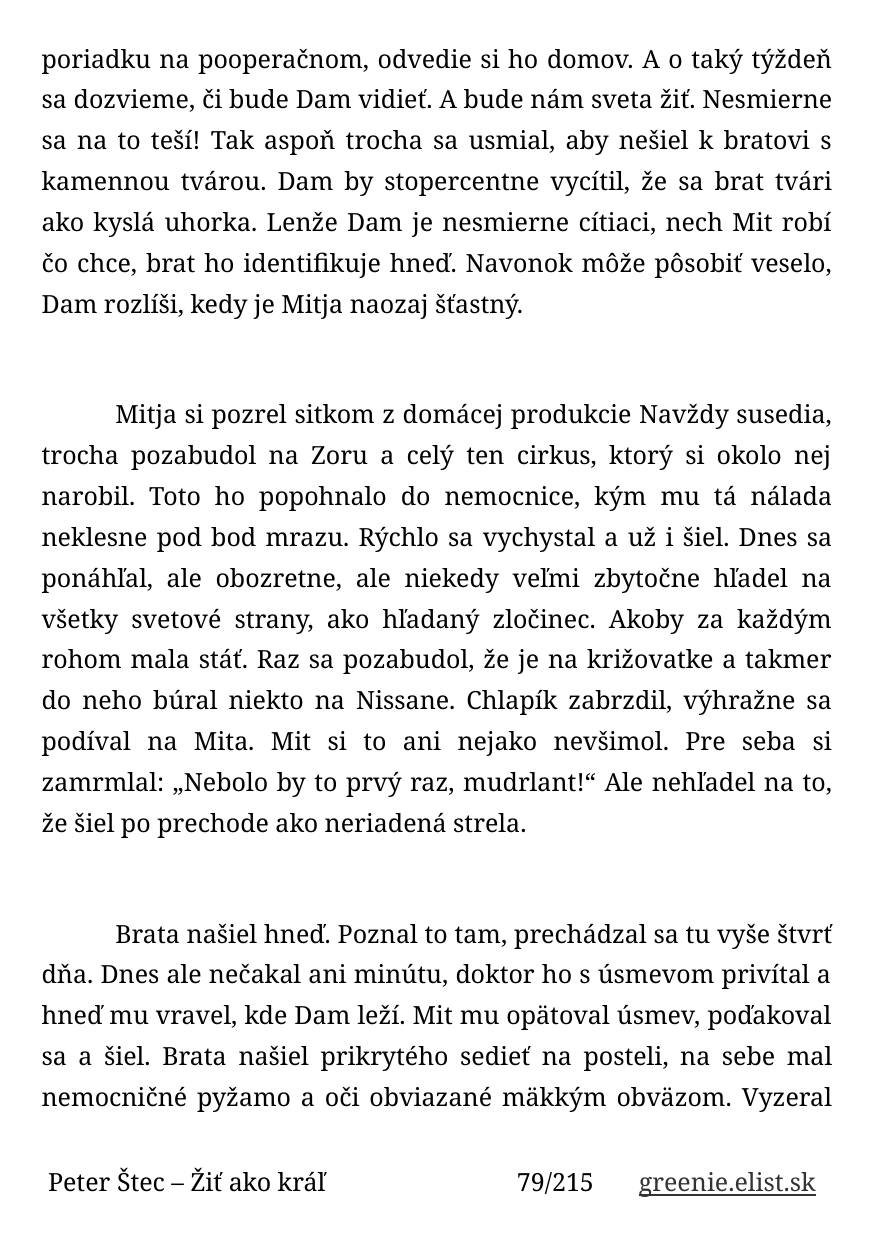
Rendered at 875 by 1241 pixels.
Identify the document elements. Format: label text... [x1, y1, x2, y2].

text Brata našiel hneď. Poznal to tam, prechádzal sa tu vyše štvrť dňa. Dnes ale nečakal ani minútu, doktor ho s úsmevom privítal a hneď mu vravel, kde Dam leží. Mit mu opätoval úsmev, poďakoval sa a šiel. Brata našiel prikrytého sedieť na posteli, na sebe mal nemocničné pyžamo a oči obviazané mäkkým obväzom. Vyzeral [41, 916, 833, 1114]
text Mitja si pozrel sitkom z domácej produkcie Navždy susedia, trocha pozabudol na Zoru a celý ten cirkus, ktorý si okolo nej narobil. Toto ho popohnalo do nemocnice, kým mu tá nálada neklesne pod bod mrazu. Rýchlo sa vychystal a už i šiel. Dnes sa ponáhľal, ale obozretne, ale niekedy veľmi zbytočne hľadel na všetky svetové strany, ako hľadaný zločinec. Akoby za každým rohom mala stáť. Raz sa pozabudol, že je na križovatke a takmer do neho búral niekto na Nissane. Chlapík zabrzdil, výhražne sa podíval na Mita. Mit si to ani nejako nevšimol. Pre seba si zamrmlal: „Nebolo by to prvý raz, mudrlant!“ Ale nehľadel na to, že šiel po prechode ako neriadená strela. [41, 397, 833, 839]
text poriadku na pooperačnom, odvedie si ho domov. A o taký týždeň sa dozvieme, či bude Dam vidieť. A bude nám sveta žiť. Nesmierne sa na to teší! Tak aspoň trocha sa usmial, aby nešiel k bratovi s kamennou tvárou. Dam by stopercentne vycítil, že sa brat tvári ako kyslá uhorka. Lenže Dam je nesmierne cítiaci, nech Mit robí čo chce, brat ho identifikuje hneď. Navonok môže pôsobiť veselo, Dam rozlíši, kedy je Mitja naozaj šťastný. [41, 41, 833, 320]
